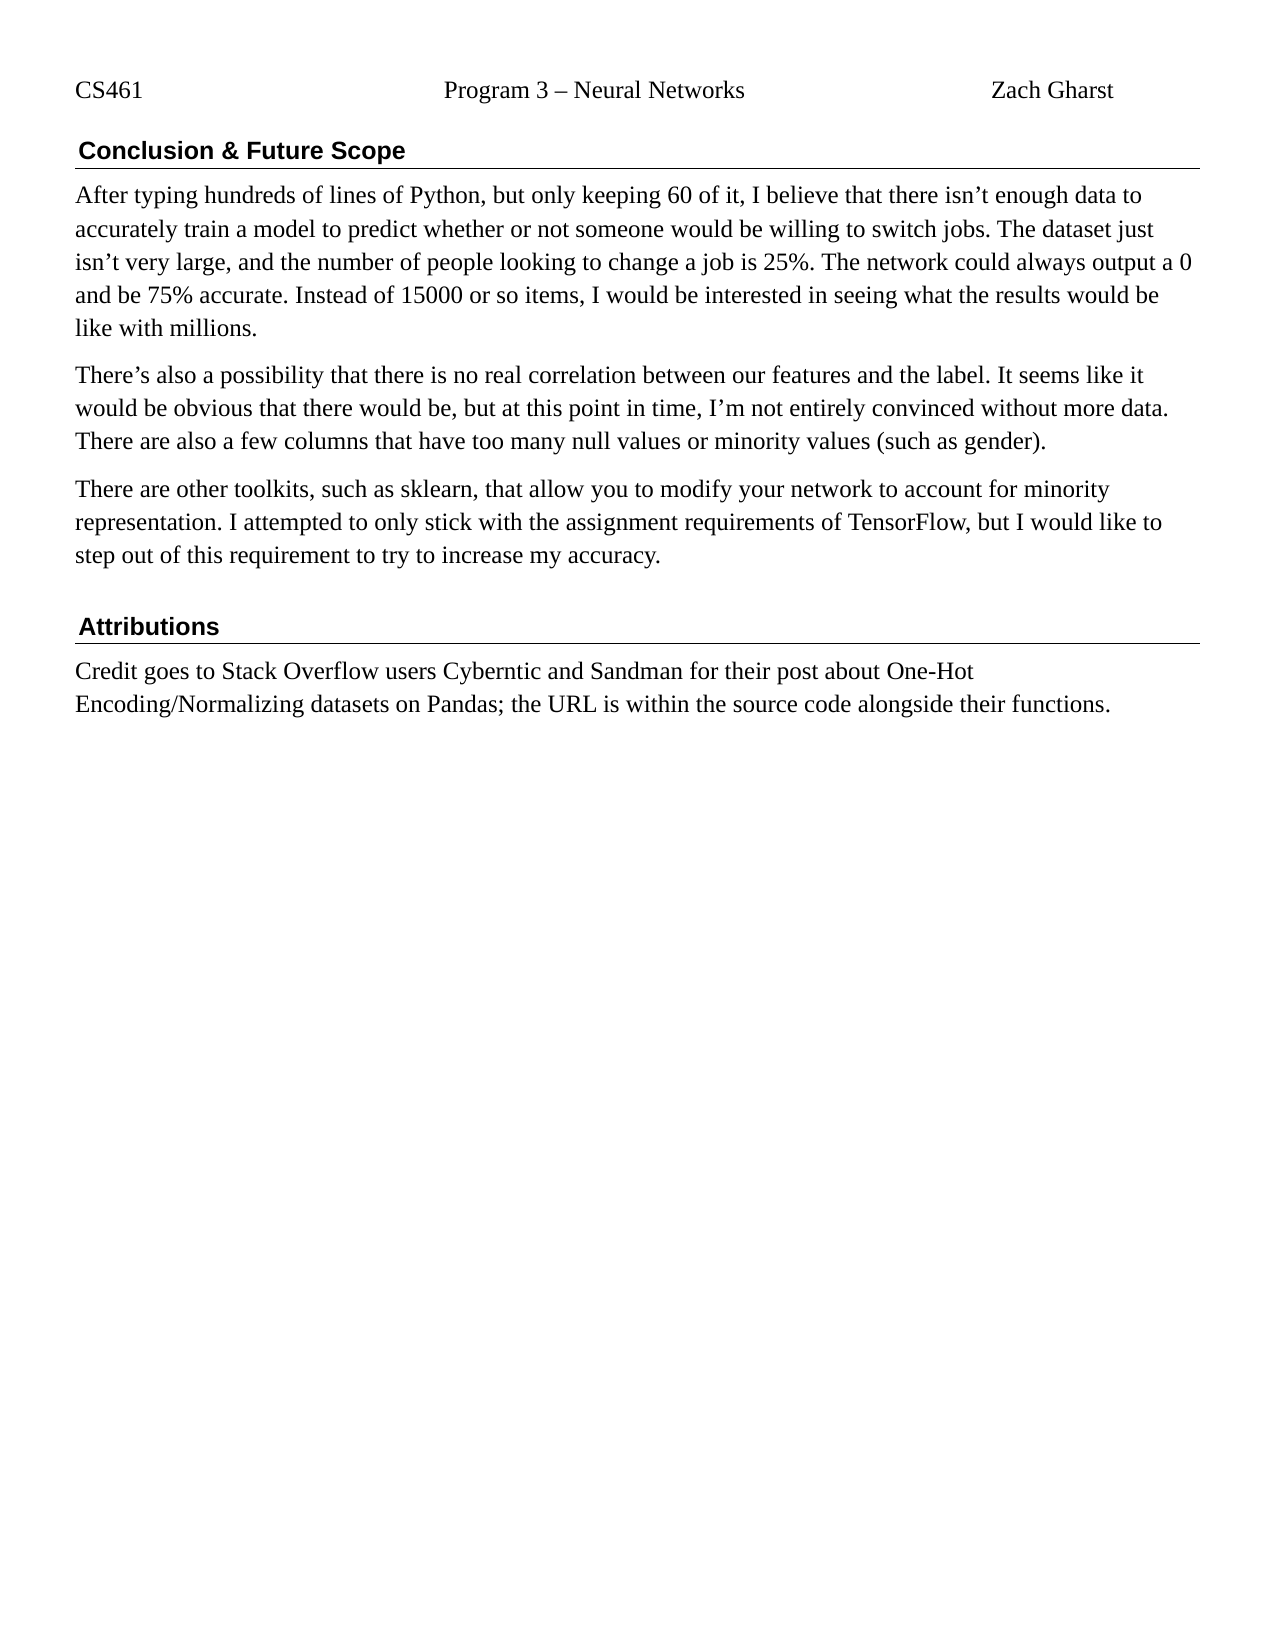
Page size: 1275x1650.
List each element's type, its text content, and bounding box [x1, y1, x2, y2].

text Credit goes to Stack Overflow users Cyberntic and Sandman for their post about One-Hot Encoding/Normalizing datasets on Pandas; the URL is within the source code alongside their functions. [75, 656, 1200, 718]
text After typing hundreds of lines of Python, but only keeping 60 of it, I believe that there isn’t enough data to accurately train a model to predict whether or not someone would be willing to switch jobs. The dataset just isn’t very large, and the number of people looking to change a job is 25%. The network could always output a 0 and be 75% accurate. Instead of 15000 or so items, I would be interested in seeing what the results would be like with millions. [75, 181, 1200, 341]
subtitle Attributions [75, 608, 1200, 643]
text There are other toolkits, such as sklearn, that allow you to modify your network to account for minority representation. I attempted to only stick with the assignment requirements of TensorFlow, but I would like to step out of this requirement to try to increase my accuracy. [75, 474, 1200, 569]
subtitle Conclusion & Future Scope [75, 133, 1200, 168]
text There’s also a possibility that there is no real correlation between our features and the label. It seems like it would be obvious that there would be, but at this point in time, I’m not entirely convinced without more data. There are also a few columns that have too many null values or minority values (such as gender). [75, 360, 1200, 455]
